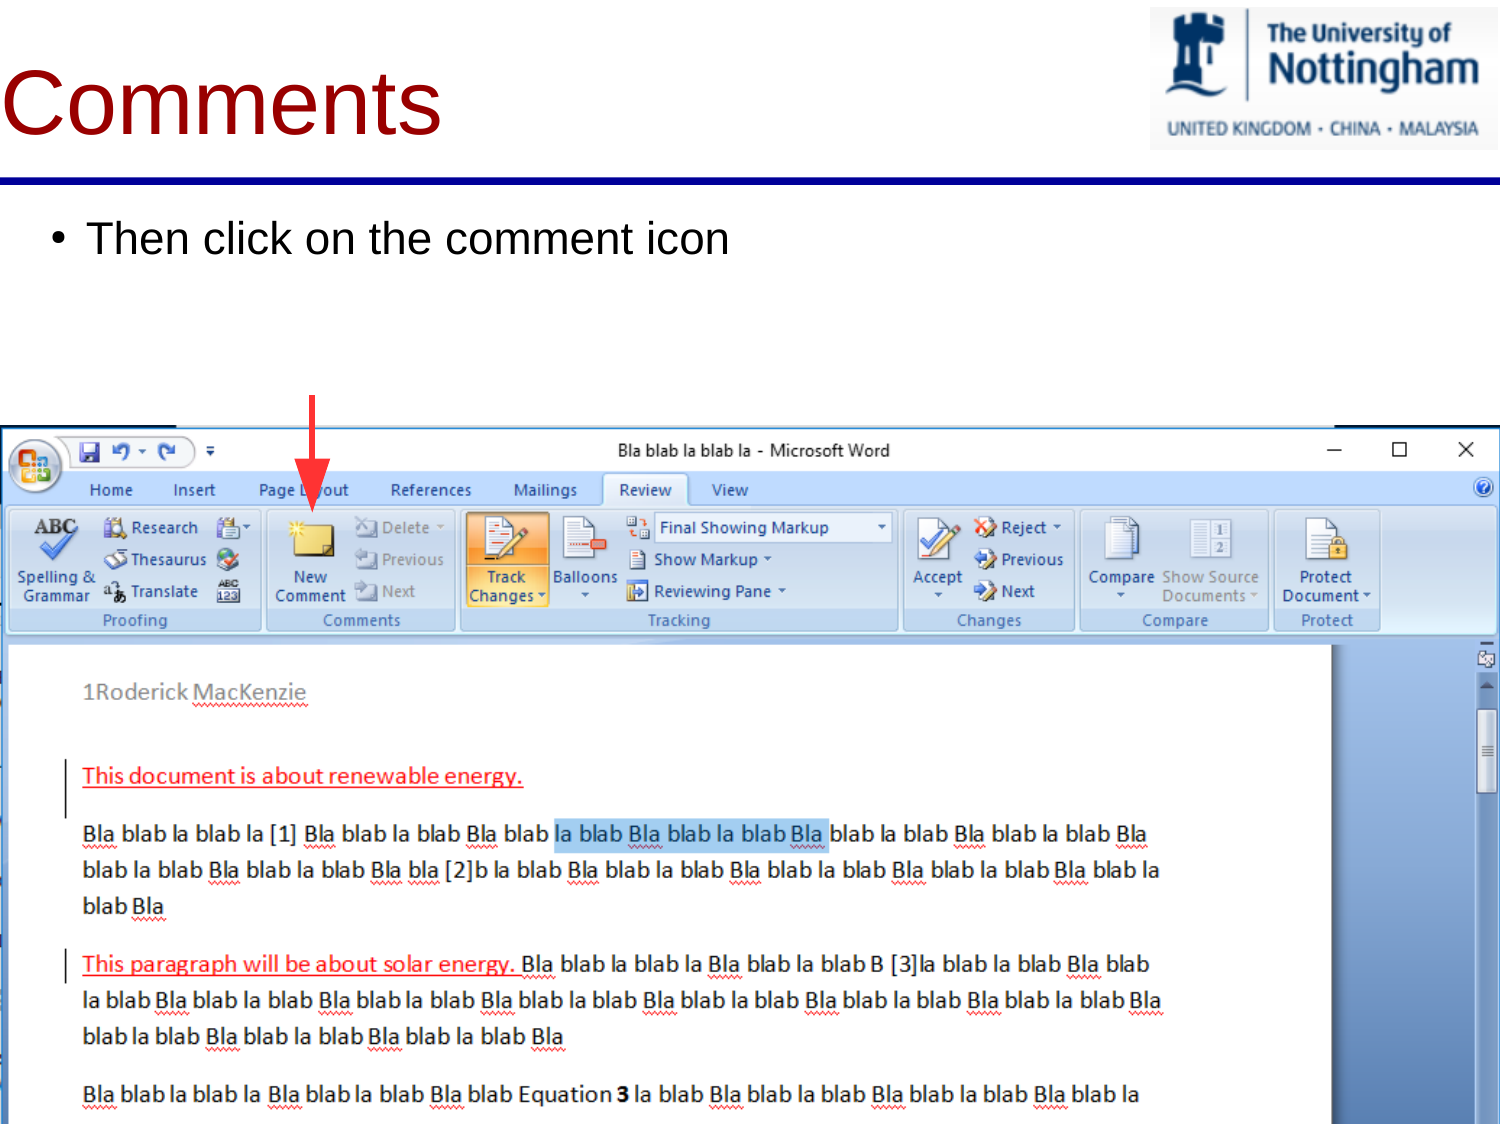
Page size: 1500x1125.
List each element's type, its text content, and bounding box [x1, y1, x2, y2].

picture [1150, 7, 1498, 150]
title Comments [0, 24, 1363, 180]
picture [0, 425, 1500, 1124]
text_box Then click on the comment icon [35, 205, 1466, 425]
